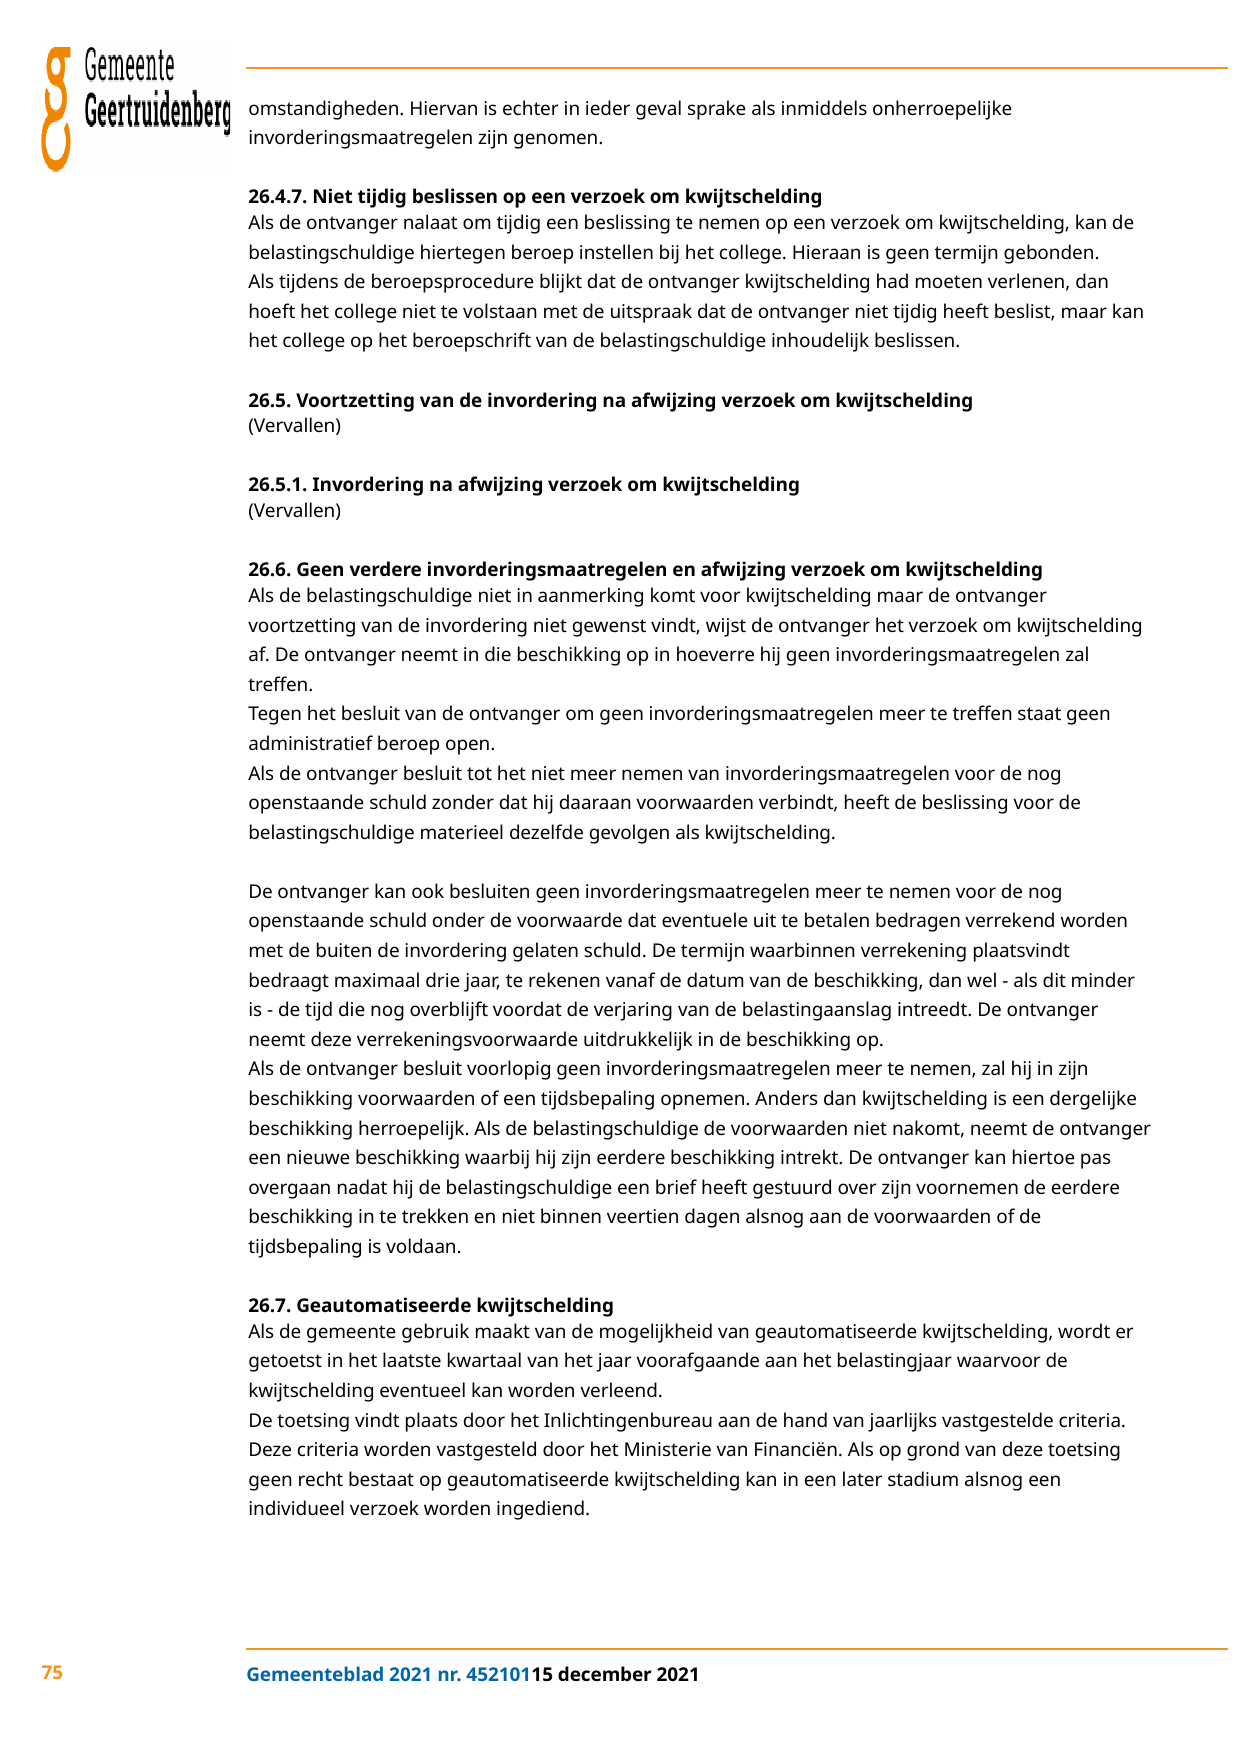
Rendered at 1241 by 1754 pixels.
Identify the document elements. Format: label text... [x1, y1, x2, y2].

text Tegen het besluit van de ontvanger om geen invorderingsmaatregelen meer te treffen staat geen administratief beroep open. [248, 701, 1152, 756]
text (Vervallen) [248, 412, 1152, 438]
text Als de ontvanger nalaat om tijdig een beslissing te nemen op een verzoek om kwijtschelding, kan de belastingschuldige hiertegen beroep instellen bij het college. Hieraan is geen termijn gebonden. [248, 209, 1152, 264]
text omstandigheden. Hiervan is echter in ieder geval sprake als inmiddels onherroepelijke invorderingsmaatregelen zijn genomen. [248, 95, 1152, 150]
text Als de ontvanger besluit tot het niet meer nemen van invorderingsmaatregelen voor de nog openstaande schuld zonder dat hij daaraan voorwaarden verbindt, heeft de beslissing voor de belastingschuldige materieel dezelfde gevolgen als kwijtschelding. [248, 760, 1152, 845]
text Als de belastingschuldige niet in aanmerking komt voor kwijtschelding maar de ontvanger voortzetting van de invordering niet gewenst vindt, wijst de ontvanger het verzoek om kwijtschelding af. De ontvanger neemt in die beschikking op in hoeverre hij geen invorderingsmaatregelen zal treffen. [248, 582, 1152, 697]
text Als tijdens de beroepsprocedure blijkt dat de ontvanger kwijtschelding had moeten verlenen, dan hoeft het college niet te volstaan met de uitspraak dat de ontvanger niet tijdig heeft beslist, maar kan het college op het beroepschrift van de belastingschuldige inhoudelijk beslissen. [248, 268, 1152, 353]
text (Vervallen) [248, 497, 1152, 523]
text De ontvanger kan ook besluiten geen invorderingsmaatregelen meer te nemen voor de nog openstaande schuld onder de voorwaarde dat eventuele uit te betalen bedragen verrekend worden met de buiten de invordering gelaten schuld. De termijn waarbinnen verrekening plaatsvindt bedraagt maximaal drie jaar, te rekenen vanaf de datum van de beschikking, dan wel - als dit minder is - de tijd die nog overblijft voordat de verjaring van de belastingaanslag intreedt. De ontvanger neemt deze verrekeningsvoorwaarde uitdrukkelijk in de beschikking op. [248, 878, 1152, 1052]
picture [41, 47, 231, 172]
text 26.4.7. Niet tijdig beslissen op een verzoek om kwijtschelding [248, 183, 1152, 209]
text 26.6. Geen verdere invorderingsmaatregelen en afwijzing verzoek om kwijtschelding [248, 557, 1152, 582]
text Als de ontvanger besluit voorlopig geen invorderingsmaatregelen meer te nemen, zal hij in zijn beschikking voorwaarden of een tijdsbepaling opnemen. Anders dan kwijtschelding is een dergelijke beschikking herroepelijk. Als de belastingschuldige de voorwaarden niet nakomt, neemt de ontvanger een nieuwe beschikking waarbij hij zijn eerdere beschikking intrekt. De ontvanger kan hiertoe pas overgaan nadat hij de belastingschuldige een brief heeft gestuurd over zijn voornemen de eerdere beschikking in te trekken en niet binnen veertien dagen alsnog aan de voorwaarden of de tijdsbepaling is voldaan. [248, 1056, 1152, 1259]
text De toetsing vindt plaats door het Inlichtingenbureau aan de hand van jaarlijks vastgestelde criteria. Deze criteria worden vastgesteld door het Ministerie van Financiën. Als op grond van deze toetsing geen recht bestaat op geautomatiseerde kwijtschelding kan in een later stadium alsnog een individueel verzoek worden ingediend. [248, 1407, 1152, 1521]
text 26.5. Voortzetting van de invordering na afwijzing verzoek om kwijtschelding [248, 387, 1152, 412]
text 26.7. Geautomatiseerde kwijtschelding [248, 1292, 1152, 1318]
text Als de gemeente gebruik maakt van de mogelijkheid van geautomatiseerde kwijtschelding, wordt er getoetst in het laatste kwartaal van het jaar voorafgaande aan het belastingjaar waarvoor de kwijtschelding eventueel kan worden verleend. [248, 1318, 1152, 1403]
text 26.5.1. Invordering na afwijzing verzoek om kwijtschelding [248, 472, 1152, 497]
